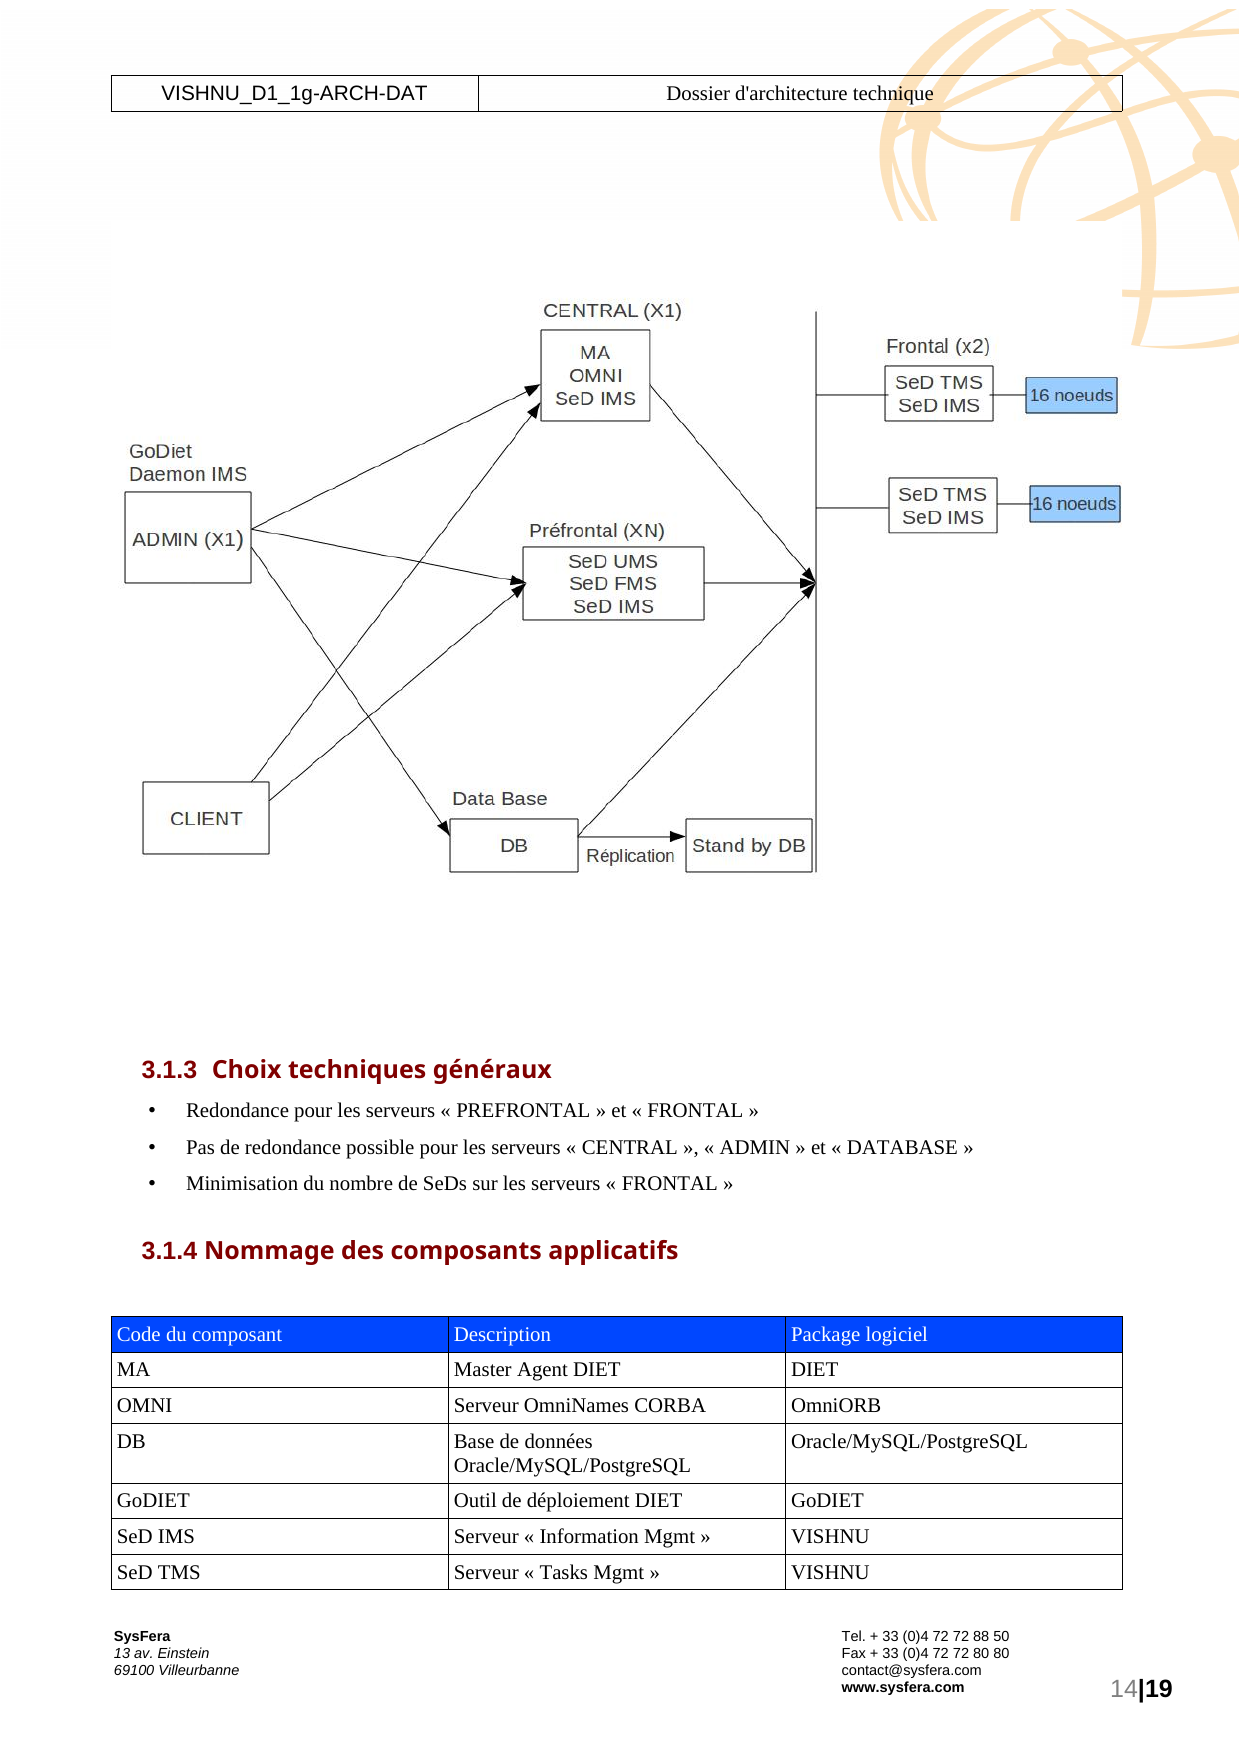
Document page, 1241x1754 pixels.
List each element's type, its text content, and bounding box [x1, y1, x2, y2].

table_cell GoDIET [786, 1484, 1122, 1518]
subtitle Nommage des composants applicatifs [134, 1233, 1122, 1267]
list Redondance pour les serveurs « PREFRONTAL » et « FRONTAL » [148, 1098, 1122, 1122]
table_cell DIET [786, 1353, 1122, 1387]
table_cell Base de données Oracle/MySQL/PostgreSQL [449, 1424, 785, 1482]
picture [1, 9, 1239, 981]
table_header Package logiciel [786, 1317, 1122, 1352]
table_cell OMNI [112, 1388, 448, 1423]
table_cell Serveur « Tasks Mgmt » [449, 1555, 785, 1589]
table_cell Serveur OmniNames CORBA [449, 1388, 785, 1423]
table_cell SeD TMS [112, 1555, 448, 1589]
table_cell OmniORB [786, 1388, 1122, 1423]
table_cell VISHNU [786, 1555, 1122, 1589]
table_cell Master Agent DIET [449, 1353, 785, 1387]
table_cell GoDIET [112, 1484, 448, 1518]
table_cell Outil de déploiement DIET [449, 1484, 785, 1518]
table_header Description [449, 1317, 785, 1352]
list Pas de redondance possible pour les serveurs « CENTRAL », « ADMIN » et « DATABASE » [148, 1135, 1122, 1159]
subtitle Choix techniques généraux [134, 1052, 1122, 1086]
table_cell Serveur « Information Mgmt » [449, 1519, 785, 1554]
table_cell SeD IMS [112, 1519, 448, 1554]
table_cell VISHNU [786, 1519, 1122, 1554]
table_cell MA [112, 1353, 448, 1387]
table_header Code du composant [112, 1317, 448, 1352]
table_cell DB [112, 1424, 448, 1482]
list Minimisation du nombre de SeDs sur les serveurs « FRONTAL » [148, 1171, 1122, 1195]
table_cell Oracle/MySQL/PostgreSQL [786, 1424, 1122, 1482]
